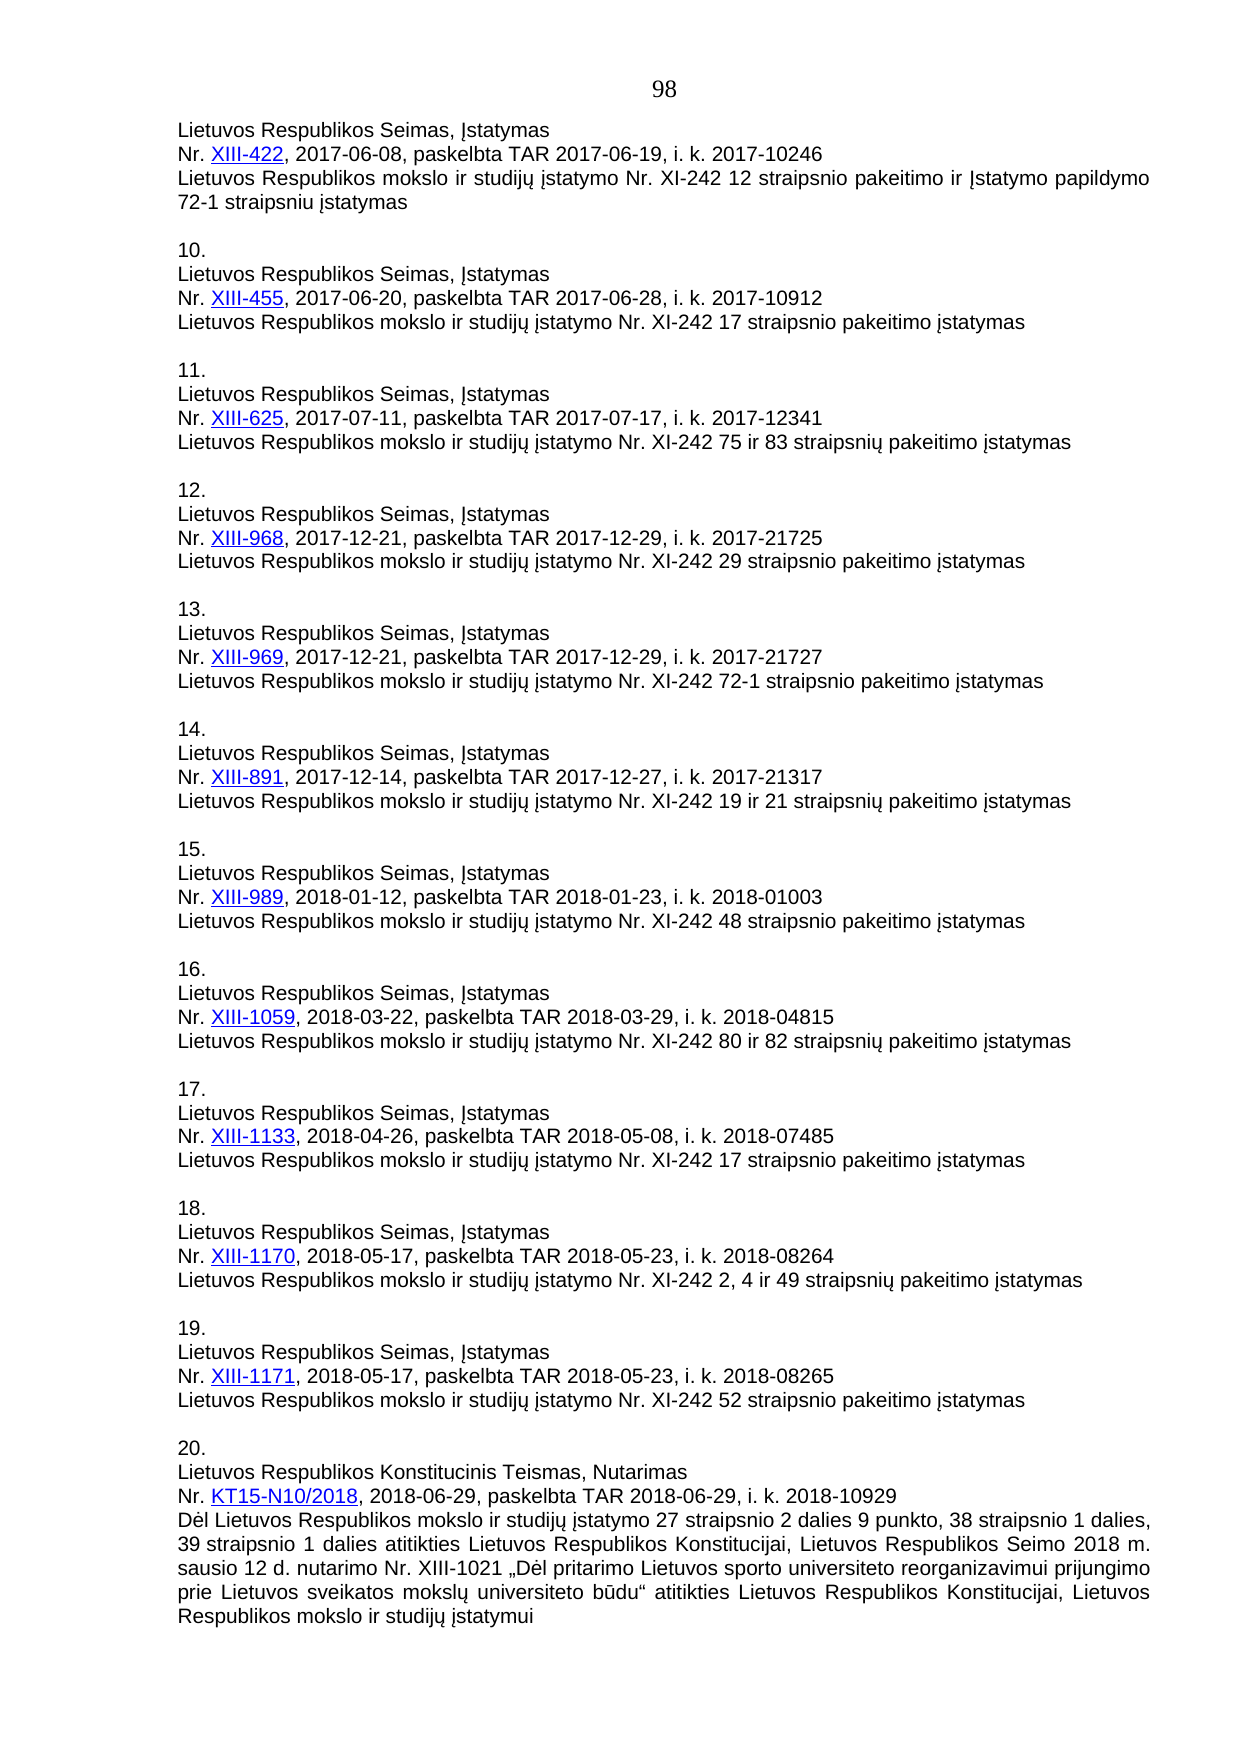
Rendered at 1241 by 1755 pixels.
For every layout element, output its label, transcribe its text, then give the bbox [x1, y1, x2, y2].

text Nr. XIII-891, 2017-12-14, paskelbta TAR 2017-12-27, i. k. 2017-21317 [177, 765, 1152, 789]
text 17. [177, 1076, 1152, 1100]
text Nr. XIII-989, 2018-01-12, paskelbta TAR 2018-01-23, i. k. 2018-01003 [177, 885, 1152, 909]
text Lietuvos Respublikos mokslo ir studijų įstatymo Nr. XI-242 80 ir 82 straipsnių pakeitimo įstatymas [177, 1028, 1152, 1052]
text Lietuvos Respublikos Seimas, Įstatymas [177, 118, 1152, 142]
text 20. [177, 1436, 1152, 1460]
text 19. [177, 1316, 1152, 1340]
text 10. [177, 238, 1152, 262]
text 14. [177, 717, 1152, 741]
text Lietuvos Respublikos Seimas, Įstatymas [177, 1100, 1152, 1124]
text Nr. XIII-969, 2017-12-21, paskelbta TAR 2017-12-29, i. k. 2017-21727 [177, 645, 1152, 669]
text 13. [177, 597, 1152, 621]
text Nr. XIII-1133, 2018-04-26, paskelbta TAR 2018-05-08, i. k. 2018-07485 [177, 1124, 1152, 1148]
text Lietuvos Respublikos mokslo ir studijų įstatymo Nr. XI-242 19 ir 21 straipsnių pakeitimo įstatymas [177, 789, 1152, 813]
text Lietuvos Respublikos Seimas, Įstatymas [177, 1340, 1152, 1364]
text Nr. XIII-1171, 2018-05-17, paskelbta TAR 2018-05-23, i. k. 2018-08265 [177, 1364, 1152, 1388]
text Lietuvos Respublikos Konstitucinis Teismas, Nutarimas [177, 1460, 1152, 1484]
text Lietuvos Respublikos Seimas, Įstatymas [177, 501, 1152, 525]
text Lietuvos Respublikos mokslo ir studijų įstatymo Nr. XI-242 52 straipsnio pakeitimo įstatymas [177, 1388, 1152, 1412]
text Lietuvos Respublikos mokslo ir studijų įstatymo Nr. XI-242 48 straipsnio pakeitimo įstatymas [177, 909, 1152, 933]
text Dėl Lietuvos Respublikos mokslo ir studijų įstatymo 27 straipsnio 2 dalies 9 punkto, 38 straipsnio 1 dalies, 39 straipsnio 1 dalies atitikties Lietuvos Respublikos Konstitucijai, Lietuvos Respublikos Seimo 2018 m. sausio 12 d. nutarimo Nr. XIII-1021 „Dėl pritarimo Lietuvos sporto universiteto reorganizavimui prijungimo prie Lietuvos sveikatos mokslų universiteto būdu“ atitikties Lietuvos Respublikos Konstitucijai, Lietuvos Respublikos mokslo ir studijų įstatymui [177, 1508, 1152, 1627]
text Nr. XIII-968, 2017-12-21, paskelbta TAR 2017-12-29, i. k. 2017-21725 [177, 525, 1152, 549]
text Lietuvos Respublikos mokslo ir studijų įstatymo Nr. XI-242 29 straipsnio pakeitimo įstatymas [177, 549, 1152, 573]
text 11. [177, 358, 1152, 382]
text Lietuvos Respublikos mokslo ir studijų įstatymo Nr. XI-242 75 ir 83 straipsnių pakeitimo įstatymas [177, 429, 1152, 453]
text Lietuvos Respublikos mokslo ir studijų įstatymo Nr. XI-242 12 straipsnio pakeitimo ir Įstatymo papildymo 72-1 straipsniu įstatymas [177, 166, 1152, 214]
text Nr. XIII-422, 2017-06-08, paskelbta TAR 2017-06-19, i. k. 2017-10246 [177, 142, 1152, 166]
text Lietuvos Respublikos Seimas, Įstatymas [177, 621, 1152, 645]
text Nr. KT15-N10/2018, 2018-06-29, paskelbta TAR 2018-06-29, i. k. 2018-10929 [177, 1484, 1152, 1508]
text Lietuvos Respublikos Seimas, Įstatymas [177, 741, 1152, 765]
text Lietuvos Respublikos mokslo ir studijų įstatymo Nr. XI-242 2, 4 ir 49 straipsnių pakeitimo įstatymas [177, 1268, 1152, 1292]
text Lietuvos Respublikos mokslo ir studijų įstatymo Nr. XI-242 17 straipsnio pakeitimo įstatymas [177, 310, 1152, 334]
text Lietuvos Respublikos Seimas, Įstatymas [177, 981, 1152, 1004]
text Nr. XIII-455, 2017-06-20, paskelbta TAR 2017-06-28, i. k. 2017-10912 [177, 286, 1152, 310]
text Lietuvos Respublikos mokslo ir studijų įstatymo Nr. XI-242 72-1 straipsnio pakeitimo įstatymas [177, 669, 1152, 693]
text 18. [177, 1196, 1152, 1220]
text Nr. XIII-625, 2017-07-11, paskelbta TAR 2017-07-17, i. k. 2017-12341 [177, 406, 1152, 429]
text 12. [177, 477, 1152, 501]
text Lietuvos Respublikos Seimas, Įstatymas [177, 861, 1152, 885]
text Nr. XIII-1170, 2018-05-17, paskelbta TAR 2018-05-23, i. k. 2018-08264 [177, 1244, 1152, 1268]
text Lietuvos Respublikos Seimas, Įstatymas [177, 382, 1152, 406]
text 16. [177, 957, 1152, 981]
text 15. [177, 837, 1152, 861]
text Lietuvos Respublikos Seimas, Įstatymas [177, 262, 1152, 286]
text Nr. XIII-1059, 2018-03-22, paskelbta TAR 2018-03-29, i. k. 2018-04815 [177, 1004, 1152, 1028]
text Lietuvos Respublikos Seimas, Įstatymas [177, 1220, 1152, 1244]
text Lietuvos Respublikos mokslo ir studijų įstatymo Nr. XI-242 17 straipsnio pakeitimo įstatymas [177, 1148, 1152, 1172]
